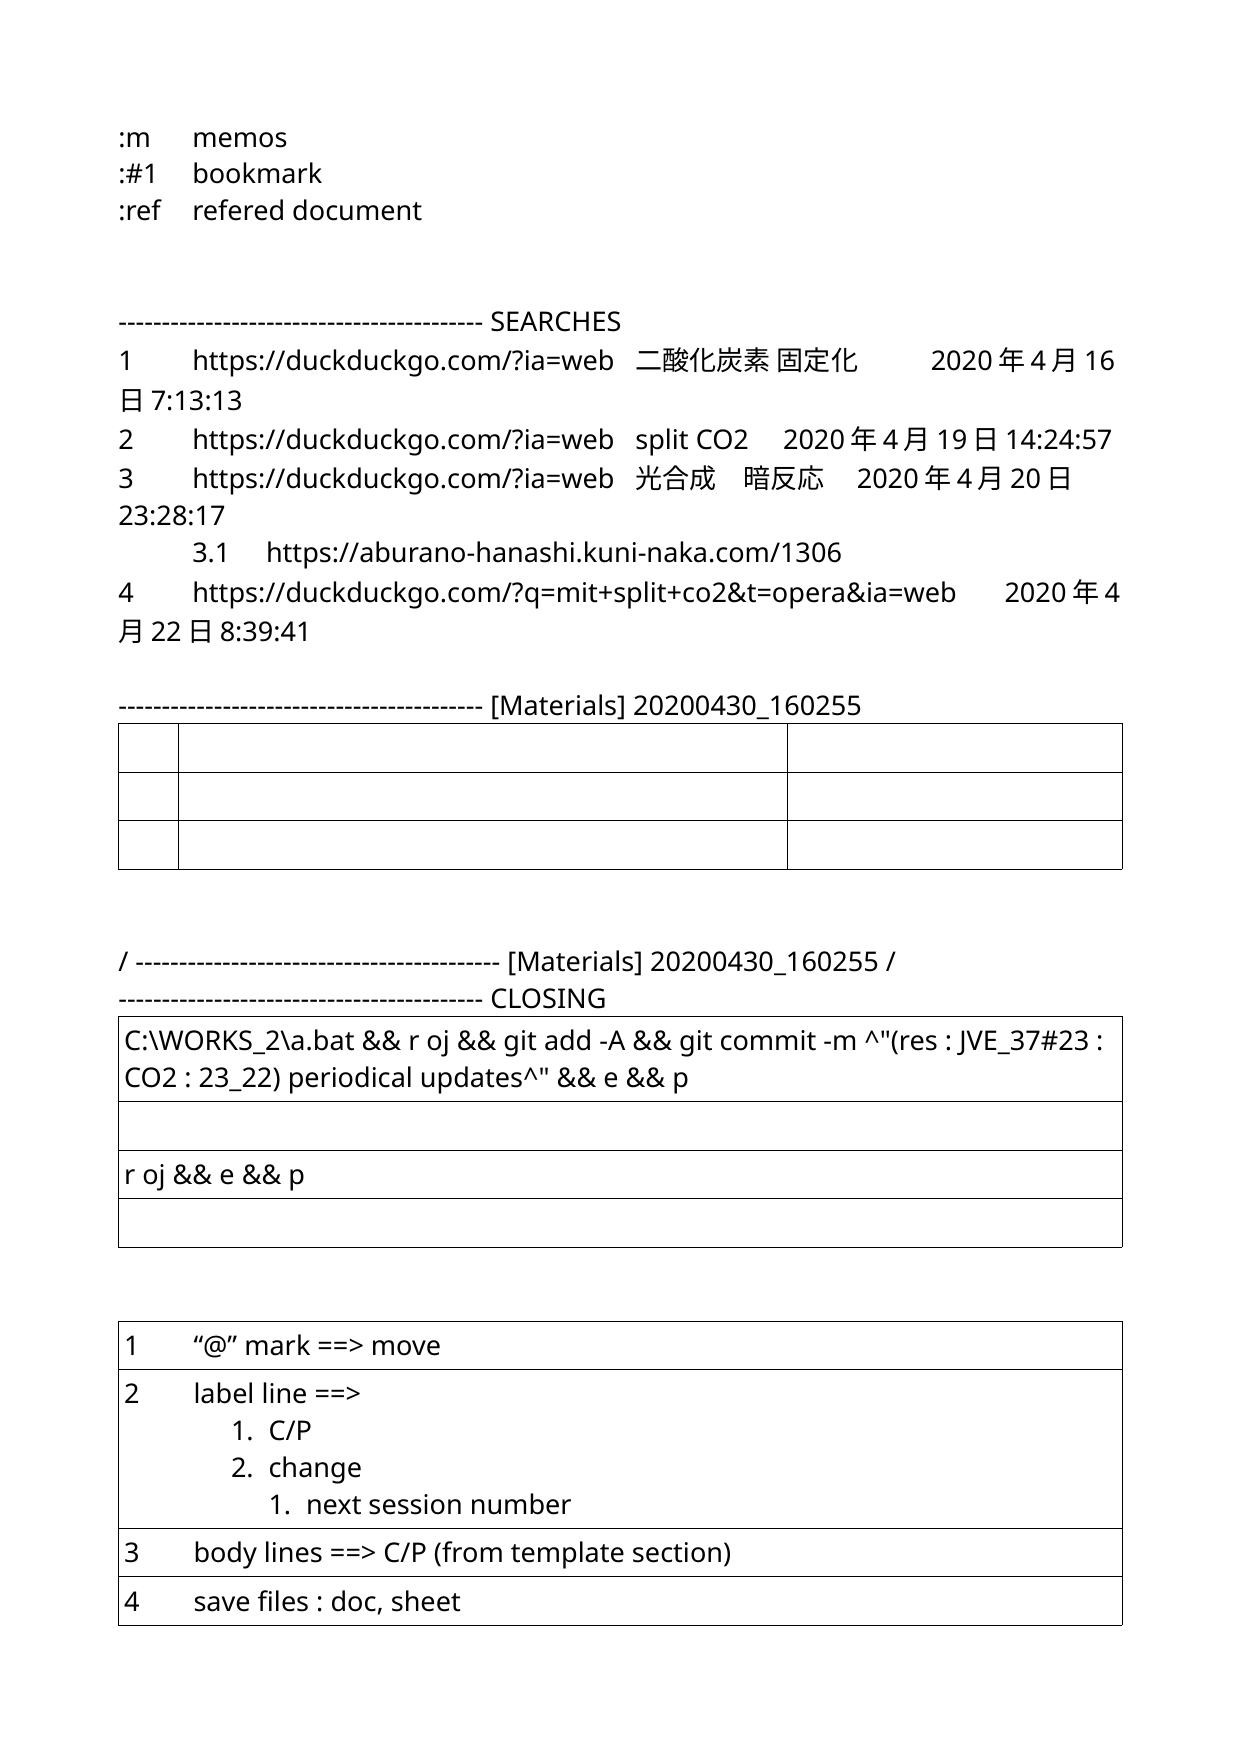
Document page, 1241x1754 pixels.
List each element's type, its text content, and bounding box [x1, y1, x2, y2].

table_cell 4 [119, 1577, 187, 1625]
table_cell save files : doc, sheet [188, 1577, 1122, 1625]
table_cell [788, 821, 1122, 868]
table_header C:\WORKS_2\a.bat && r oj && git add -A && git commit -m ^"(res : JVE_37#23 : CO2 : 23_22) periodical updates^" && e && p [119, 1017, 1122, 1101]
text 4 https://duckduckgo.com/?q=mit+split+co2&t=opera&ia=web 2020年4月22日8:39:41 [118, 571, 1122, 649]
table_cell [119, 821, 178, 868]
text :m memos [118, 118, 1122, 155]
table_cell 3 [119, 1529, 187, 1576]
text ------------------------------------------ CLOSING [118, 979, 1122, 1016]
table_cell [119, 1199, 1122, 1247]
table_cell r oj && e && p [119, 1151, 1122, 1198]
table_cell [179, 773, 787, 820]
table_cell [179, 821, 787, 868]
table_cell label line ==> C/P change next session number [188, 1370, 1122, 1528]
text :#1 bookmark [118, 155, 1122, 192]
table_header “@” mark ==> move [188, 1322, 1122, 1369]
table_header [788, 724, 1122, 772]
text ------------------------------------------ SEARCHES [118, 302, 1122, 339]
text 3 https://duckduckgo.com/?ia=web 光合成 暗反応 2020年4月20日23:28:17 [118, 457, 1122, 534]
text / ------------------------------------------ [Materials] 20200430_160255 / [118, 942, 1122, 979]
text ------------------------------------------ [Materials] 20200430_160255 [118, 686, 1122, 723]
text :ref refered document [118, 192, 1122, 229]
table_cell [119, 1102, 1122, 1150]
table_cell [788, 773, 1122, 820]
table_header [179, 724, 787, 772]
text 3.1 https://aburano-hanashi.kuni-naka.com/1306 [118, 534, 1122, 571]
table_header [119, 724, 178, 772]
text 1 https://duckduckgo.com/?ia=web 二酸化炭素 固定化 2020年4月16日7:13:13 [118, 339, 1122, 418]
table_cell [119, 773, 178, 820]
text 2 https://duckduckgo.com/?ia=web split CO2 2020年4月19日14:24:57 [118, 418, 1122, 457]
table_cell 2 [119, 1370, 187, 1528]
table_cell body lines ==> C/P (from template section) [188, 1529, 1122, 1576]
table_header 1 [119, 1322, 187, 1369]
